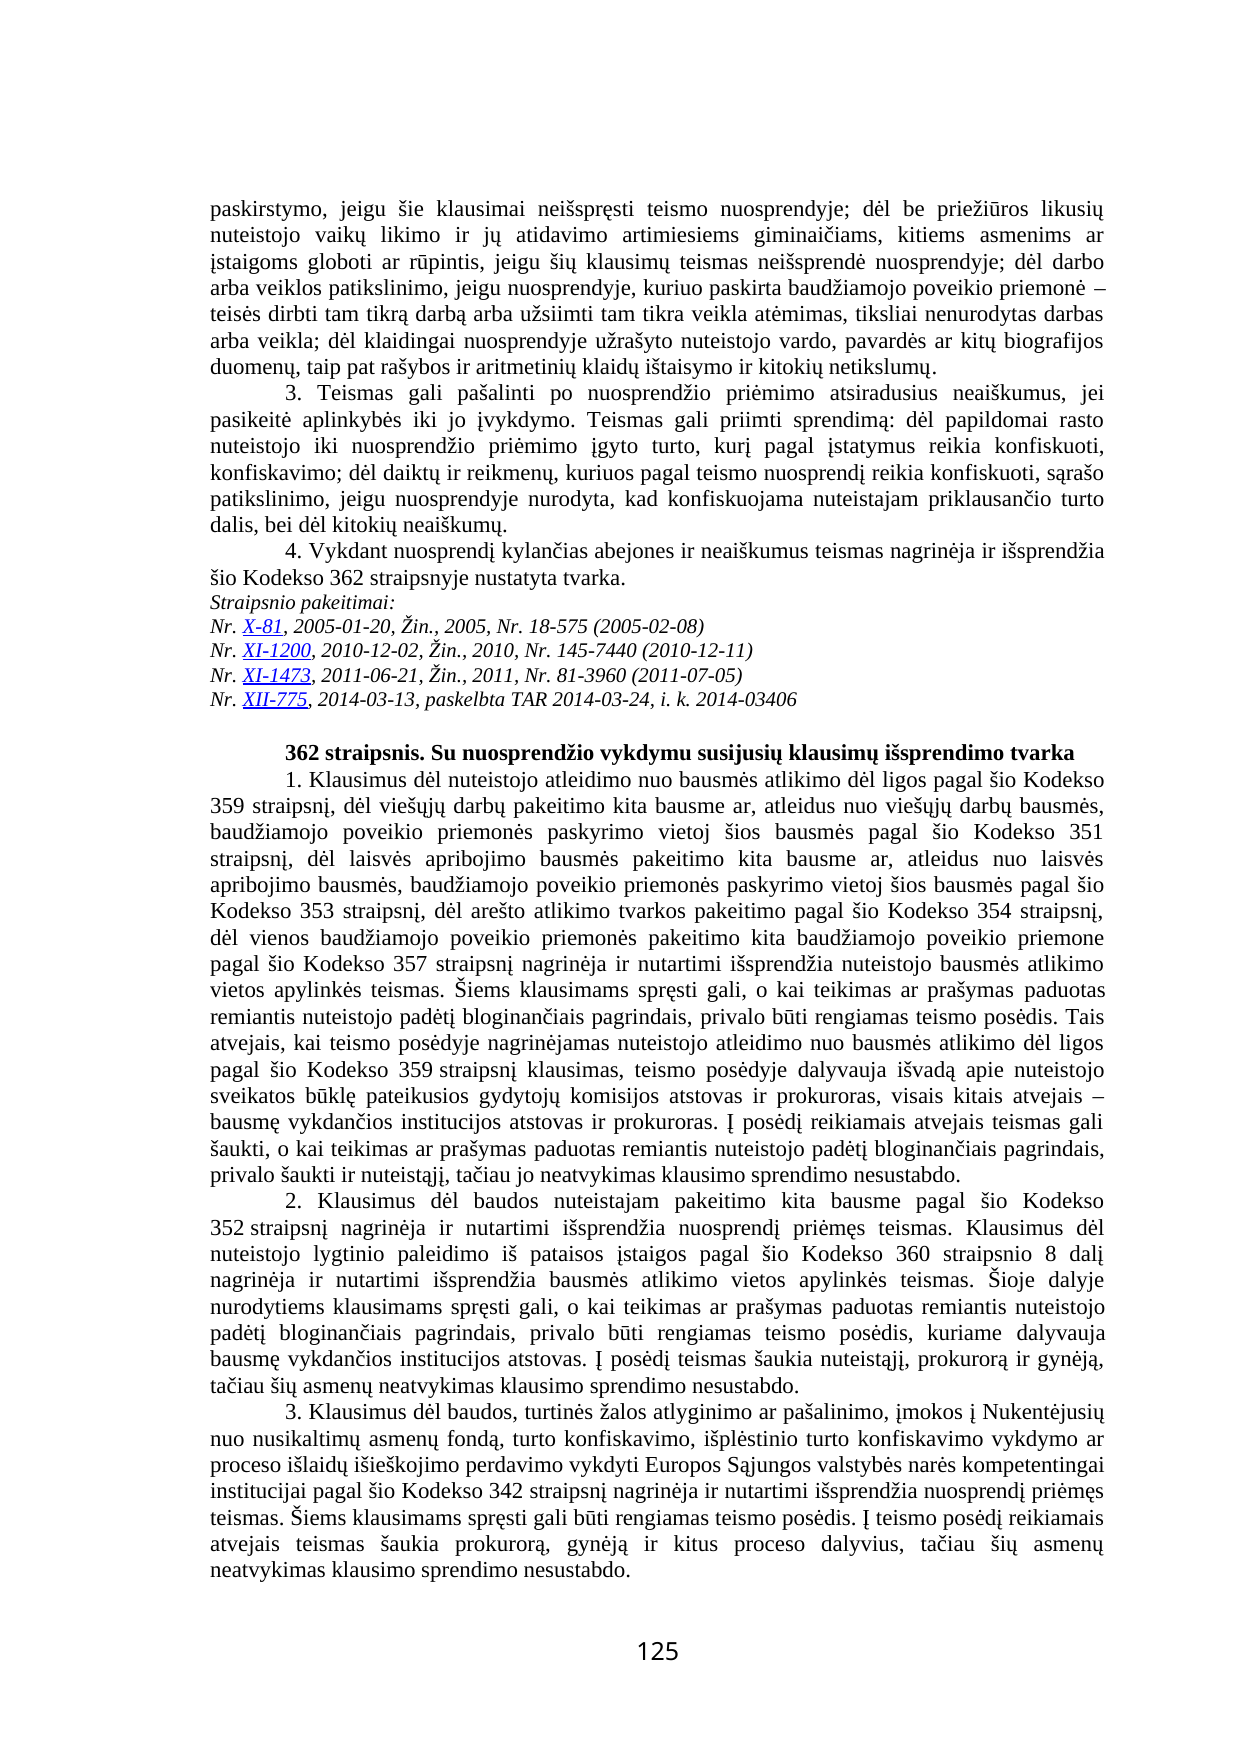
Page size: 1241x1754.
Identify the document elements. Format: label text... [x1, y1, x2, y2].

text 3. Teismas gali pašalinti po nuosprendžio priėmimo atsiradusius neaiškumus, jei pasikeitė aplinkybės iki jo įvykdymo. Teismas gali priimti sprendimą: dėl papildomai rasto nuteistojo iki nuosprendžio priėmimo įgyto turto, kurį pagal įstatymus reikia konfiskuoti, konfiskavimo; dėl daiktų ir reikmenų, kuriuos pagal teismo nuosprendį reikia konfiskuoti, sąrašo patikslinimo, jeigu nuosprendyje nurodyta, kad konfiskuojama nuteistajam priklausančio turto dalis, bei dėl kitokių neaiškumų. [210, 379, 1106, 538]
text 4. Vykdant nuosprendį kylančias abejones ir neaiškumus teismas nagrinėja ir išsprendžia šio Kodekso 362 straipsnyje nustatyta tvarka. [210, 538, 1106, 590]
text paskirstymo, jeigu šie klausimai neišspręsti teismo nuosprendyje; dėl be priežiūros likusių nuteistojo vaikų likimo ir jų atidavimo artimiesiems giminaičiams, kitiems asmenims ar įstaigoms globoti ar rūpintis, jeigu šių klausimų teismas neišsprendė nuosprendyje; dėl darbo arba veiklos patikslinimo, jeigu nuosprendyje, kuriuo paskirta baudžiamojo poveikio priemonė – teisės dirbti tam tikrą darbą arba užsiimti tam tikra veikla atėmimas, tiksliai nenurodytas darbas arba veikla; dėl klaidingai nuosprendyje užrašyto nuteistojo vardo, pavardės ar kitų biografijos duomenų, taip pat rašybos ir aritmetinių klaidų ištaisymo ir kitokių netikslumų. [210, 195, 1106, 379]
text Nr. X-81, 2005-01-20, Žin., 2005, Nr. 18-575 (2005-02-08) [210, 614, 1106, 638]
text Nr. XI-1473, 2011-06-21, Žin., 2011, Nr. 81-3960 (2011-07-05) [210, 662, 1106, 687]
text Straipsnio pakeitimai: [210, 590, 1106, 614]
text 2. Klausimus dėl baudos nuteistajam pakeitimo kita bausme pagal šio Kodekso 352 straipsnį nagrinėja ir nutartimi išsprendžia nuosprendį priėmęs teismas. Klausimus dėl nuteistojo lygtinio paleidimo iš pataisos įstaigos pagal šio Kodekso 360 straipsnio 8 dalį nagrinėja ir nutartimi išsprendžia bausmės atlikimo vietos apylinkės teismas. Šioje dalyje nurodytiems klausimams spręsti gali, o kai teikimas ar prašymas paduotas remiantis nuteistojo padėtį bloginančiais pagrindais, privalo būti rengiamas teismo posėdis, kuriame dalyvauja bausmę vykdančios institucijos atstovas. Į posėdį teismas šaukia nuteistąjį, prokurorą ir gynėją, tačiau šių asmenų neatvykimas klausimo sprendimo nesustabdo. [210, 1187, 1106, 1398]
text Nr. XI-1200, 2010-12-02, Žin., 2010, Nr. 145-7440 (2010-12-11) [210, 638, 1106, 662]
text 1. Klausimus dėl nuteistojo atleidimo nuo bausmės atlikimo dėl ligos pagal šio Kodekso 359 straipsnį, dėl viešųjų darbų pakeitimo kita bausme ar, atleidus nuo viešųjų darbų bausmės, baudžiamojo poveikio priemonės paskyrimo vietoj šios bausmės pagal šio Kodekso 351 straipsnį, dėl laisvės apribojimo bausmės pakeitimo kita bausme ar, atleidus nuo laisvės apribojimo bausmės, baudžiamojo poveikio priemonės paskyrimo vietoj šios bausmės pagal šio Kodekso 353 straipsnį, dėl arešto atlikimo tvarkos pakeitimo pagal šio Kodekso 354 straipsnį, dėl vienos baudžiamojo poveikio priemonės pakeitimo kita baudžiamojo poveikio priemone pagal šio Kodekso 357 straipsnį nagrinėja ir nutartimi išsprendžia nuteistojo bausmės atlikimo vietos apylinkės teismas. Šiems klausimams spręsti gali, o kai teikimas ar prašymas paduotas remiantis nuteistojo padėtį bloginančiais pagrindais, privalo būti rengiamas teismo posėdis. Tais atvejais, kai teismo posėdyje nagrinėjamas nuteistojo atleidimo nuo bausmės atlikimo dėl ligos pagal šio Kodekso 359 straipsnį klausimas, teismo posėdyje dalyvauja išvadą apie nuteistojo sveikatos būklę pateikusios gydytojų komisijos atstovas ir prokuroras, visais kitais atvejais – bausmę vykdančios institucijos atstovas ir prokuroras. Į posėdį reikiamais atvejais teismas gali šaukti, o kai teikimas ar prašymas paduotas remiantis nuteistojo padėtį bloginančiais pagrindais, privalo šaukti ir nuteistąjį, tačiau jo neatvykimas klausimo sprendimo nesustabdo. [210, 766, 1106, 1187]
text 362 straipsnis. Su nuosprendžio vykdymu susijusių klausimų išsprendimo tvarka [285, 739, 1106, 766]
text 3. Klausimus dėl baudos, turtinės žalos atlyginimo ar pašalinimo, įmokos į Nukentėjusių nuo nusikaltimų asmenų fondą, turto konfiskavimo, išplėstinio turto konfiskavimo vykdymo ar proceso išlaidų išieškojimo perdavimo vykdyti Europos Sąjungos valstybės narės kompetentingai institucijai pagal šio Kodekso 342 straipsnį nagrinėja ir nutartimi išsprendžia nuosprendį priėmęs teismas. Šiems klausimams spręsti gali būti rengiamas teismo posėdis. Į teismo posėdį reikiamais atvejais teismas šaukia prokurorą, gynėją ir kitus proceso dalyvius, tačiau šių asmenų neatvykimas klausimo sprendimo nesustabdo. [210, 1398, 1106, 1583]
text Nr. XII-775, 2014-03-13, paskelbta TAR 2014-03-24, i. k. 2014-03406 [210, 687, 1106, 711]
